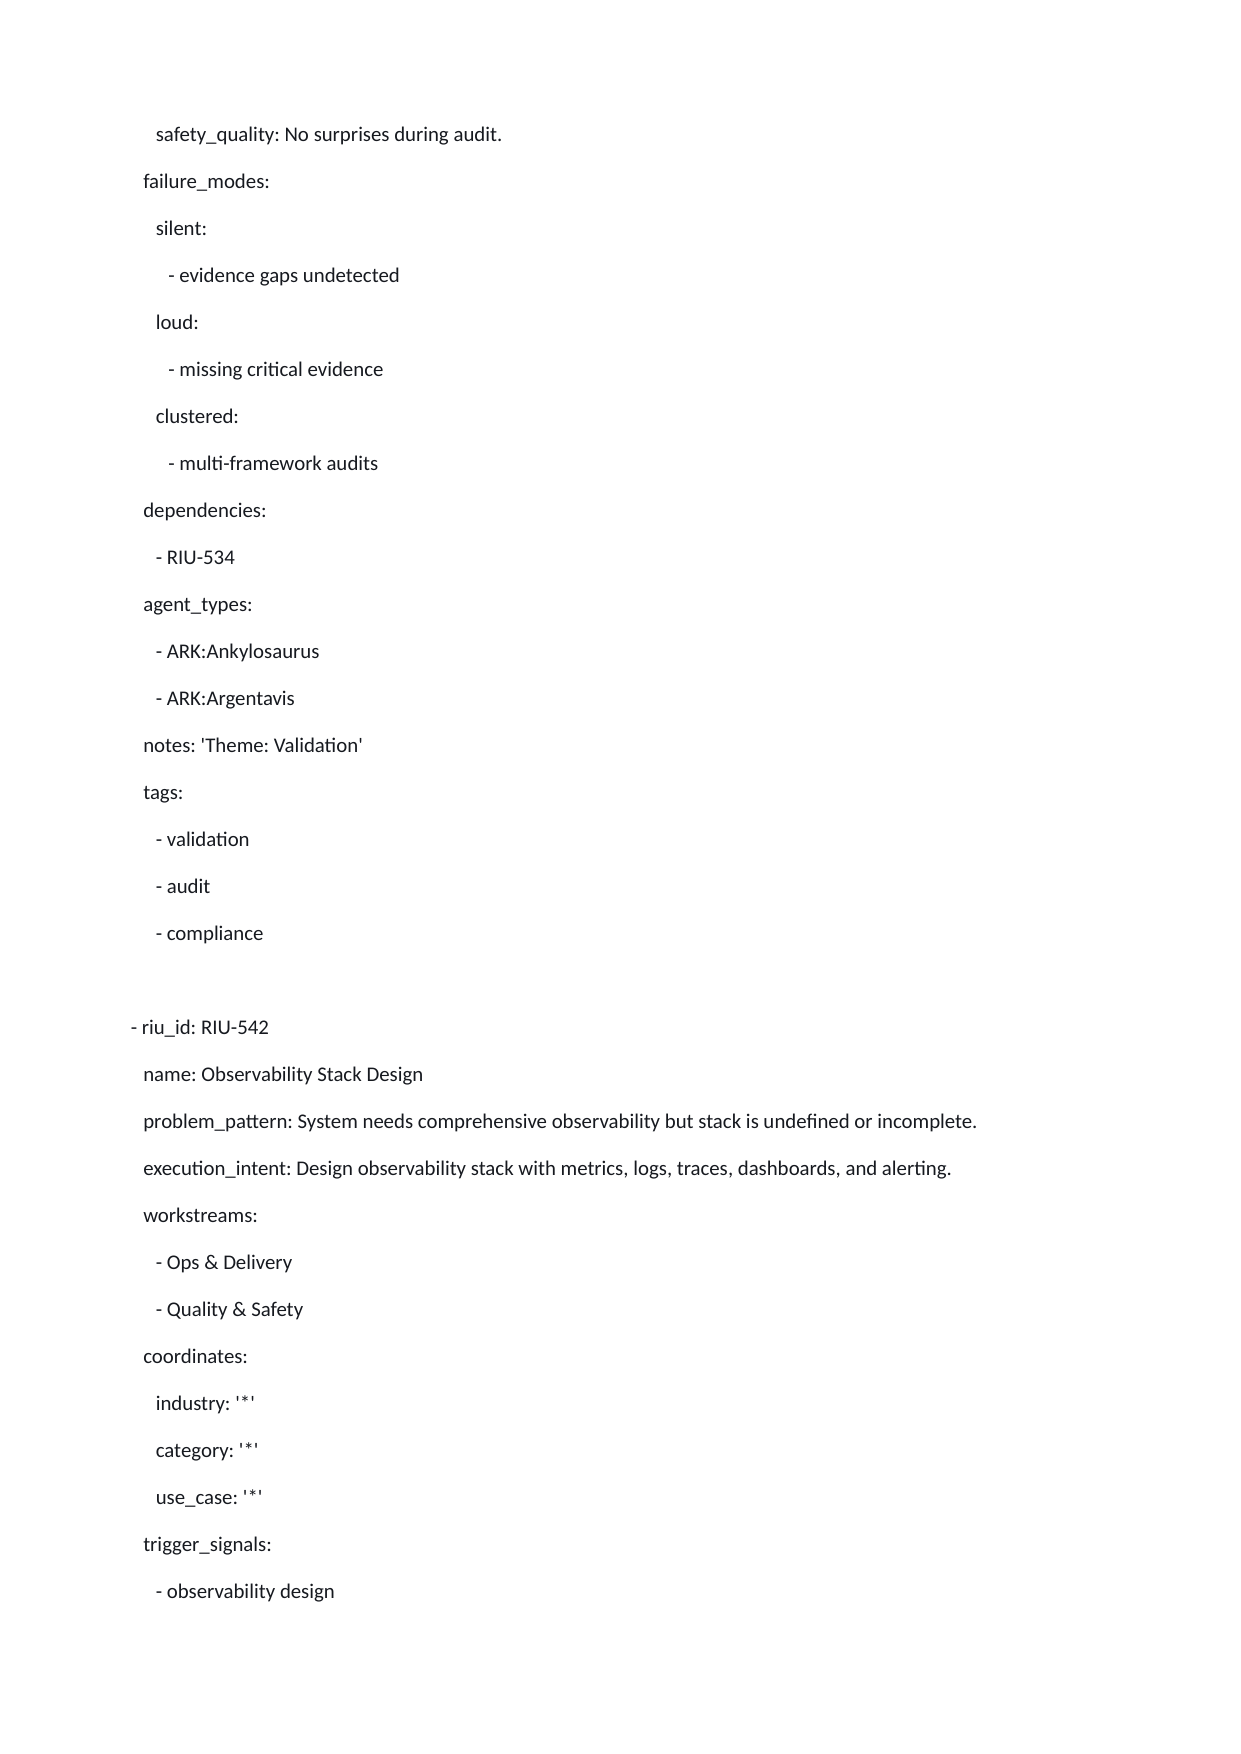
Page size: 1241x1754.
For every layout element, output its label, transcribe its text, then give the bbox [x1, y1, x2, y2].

text - multi-framework audits [118, 447, 1122, 476]
text - RIU-534 [118, 541, 1122, 570]
text - audit [118, 870, 1122, 898]
text - Quality & Safety [118, 1293, 1122, 1322]
text category: '*' [118, 1434, 1122, 1463]
text notes: 'Theme: Validation' [118, 729, 1122, 758]
text - missing critical evidence [118, 353, 1122, 382]
text coordinates: [118, 1340, 1122, 1369]
text loud: [118, 306, 1122, 335]
text - Ops & Delivery [118, 1246, 1122, 1275]
text - compliance [118, 917, 1122, 946]
text name: Observability Stack Design [118, 1058, 1122, 1087]
text use_case: '*' [118, 1481, 1122, 1510]
text - observability design [118, 1575, 1122, 1604]
text - riu_id: RIU-542 [118, 1011, 1122, 1040]
text failure_modes: [118, 165, 1122, 194]
text safety_quality: No surprises during audit. [118, 118, 1122, 147]
text tags: [118, 776, 1122, 804]
text agent_types: [118, 588, 1122, 617]
text silent: [118, 212, 1122, 241]
text workstreams: [118, 1199, 1122, 1228]
text - ARK:Argentavis [118, 682, 1122, 711]
text clustered: [118, 400, 1122, 429]
text - ARK:Ankylosaurus [118, 635, 1122, 664]
text - validation [118, 823, 1122, 852]
text problem_pattern: System needs comprehensive observability but stack is undefined or incomplete. [118, 1105, 1122, 1134]
text trigger_signals: [118, 1528, 1122, 1557]
text industry: '*' [118, 1387, 1122, 1416]
text dependencies: [118, 494, 1122, 523]
text execution_intent: Design observability stack with metrics, logs, traces, dashboards, and alerting. [118, 1152, 1122, 1181]
text - evidence gaps undetected [118, 259, 1122, 288]
